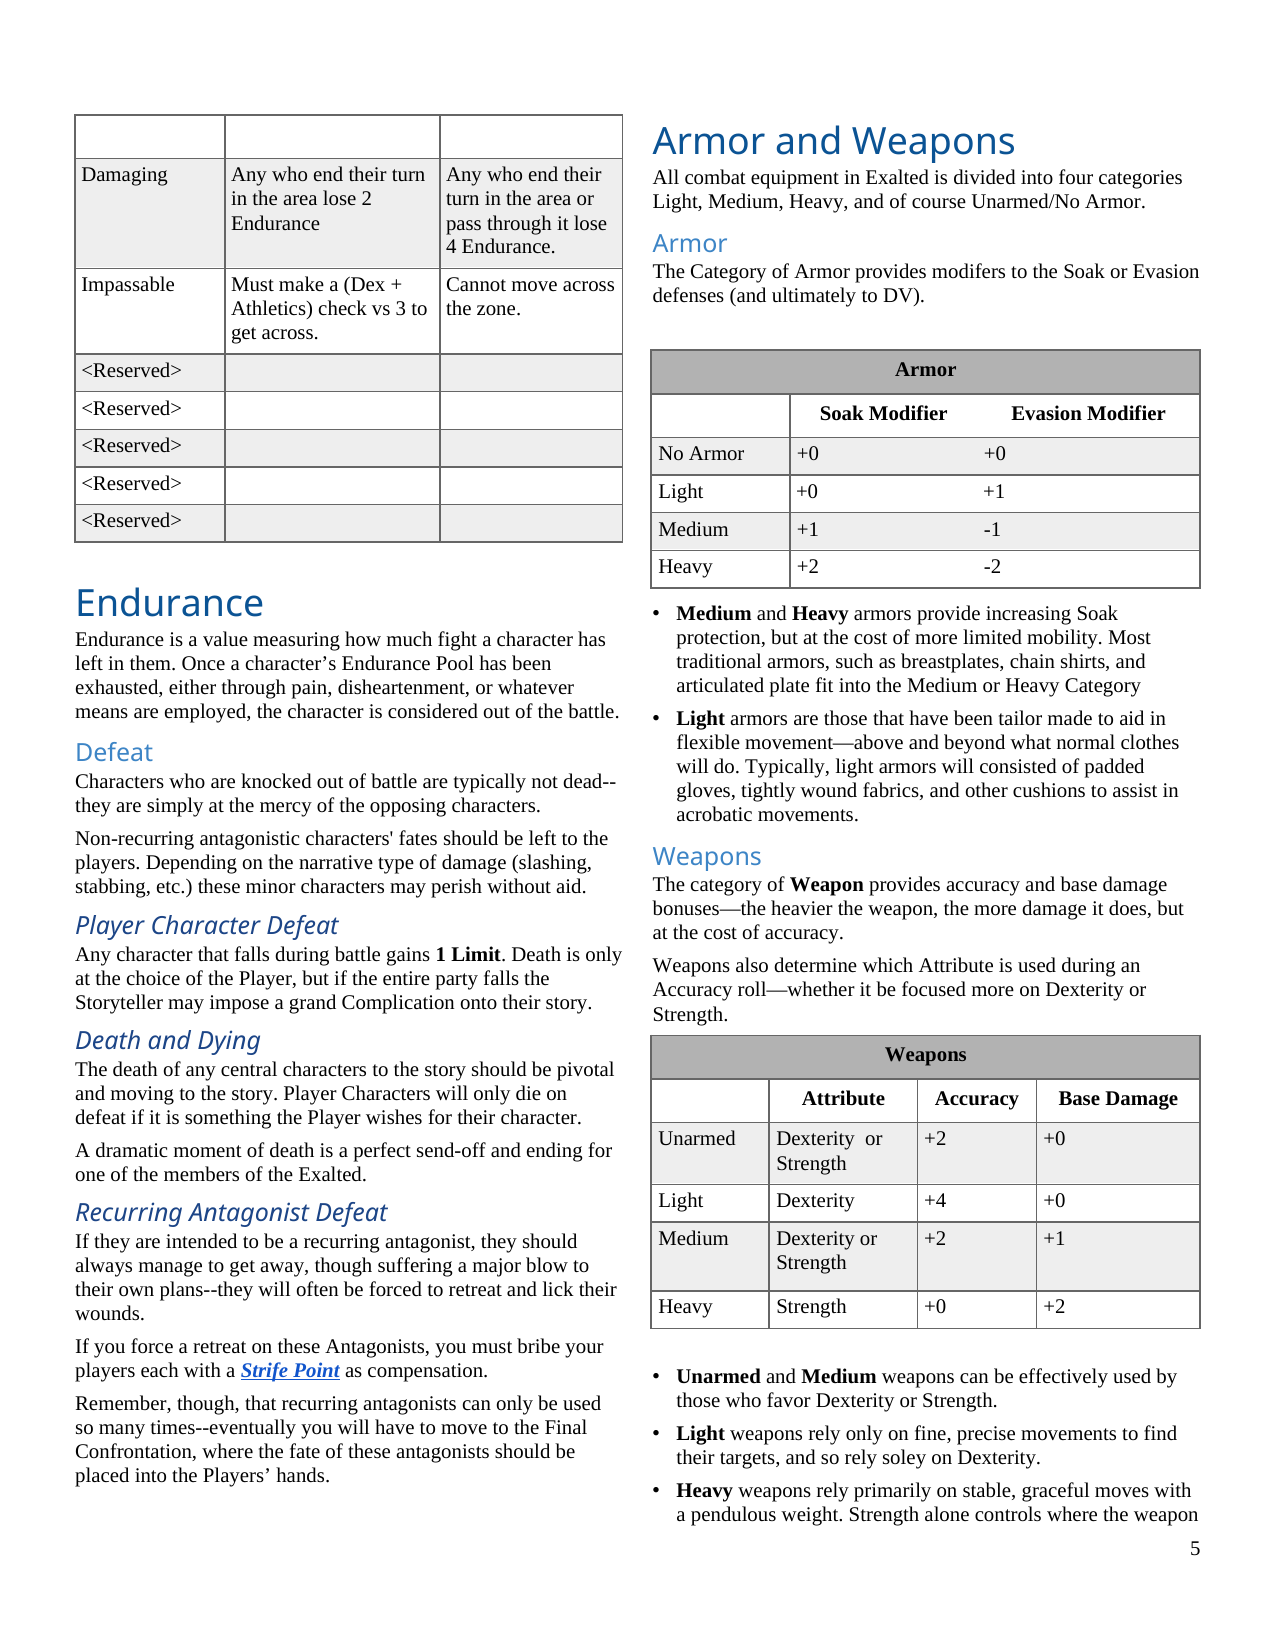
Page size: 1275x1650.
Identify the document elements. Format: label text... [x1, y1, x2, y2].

table_cell Damaging [76, 159, 224, 267]
subtitle Armor and Weapons [652, 114, 1200, 165]
subtitle Weapons [652, 838, 1200, 872]
table_cell [652, 1080, 768, 1122]
text All combat equipment in Exalted is divided into four categories Light, Medium, Heavy, and of course Unarmed/No Armor. [652, 165, 1200, 213]
table_cell +1 [977, 476, 1199, 512]
subtitle Defeat [75, 735, 622, 769]
table_cell <Reserved> [76, 355, 224, 391]
table_cell -1 [977, 513, 1199, 549]
table_header Armor [652, 351, 1199, 393]
table_cell Base Damage [1037, 1080, 1199, 1122]
text Characters who are knocked out of battle are typically not dead--they are simply at the mercy of the opposing characters. [75, 769, 622, 817]
table_cell -2 [977, 551, 1199, 587]
table_cell +1 [1037, 1223, 1199, 1290]
table_cell <Reserved> [76, 392, 224, 428]
table_cell [226, 468, 439, 504]
table_cell +4 [918, 1185, 1036, 1221]
table_cell <Reserved> [76, 505, 224, 541]
table_cell Medium [652, 513, 789, 549]
table_cell +2 [918, 1123, 1036, 1183]
table_cell +0 [1037, 1185, 1199, 1221]
table_cell [441, 468, 622, 504]
table_cell [441, 430, 622, 466]
list Unarmed and Medium weapons can be effectively used by those who favor Dexterity or Strength. [652, 1363, 1200, 1412]
table_cell [226, 392, 439, 428]
table_cell Impassable [76, 269, 224, 353]
table_cell <Reserved> [76, 468, 224, 504]
table_cell +0 [977, 438, 1199, 474]
text The death of any central characters to the story should be pivotal and moving to the story. Player Characters will only die on defeat if it is something the Player wishes for their character. [75, 1057, 622, 1129]
list Heavy weapons rely primarily on stable, graceful moves with a pendulous weight. Strength alone controls where the weapon [652, 1478, 1200, 1526]
list Light weapons rely only on fine, precise movements to find their targets, and so rely soley on Dexterity. [652, 1421, 1200, 1469]
table_cell +0 [791, 476, 977, 512]
table_cell +2 [1037, 1292, 1199, 1327]
table_cell [226, 116, 439, 158]
subtitle Death and Dying [75, 1023, 622, 1057]
table_cell Light [652, 476, 789, 512]
table_cell Any who end their turn in the area or pass through it lose 4 Endurance. [441, 159, 622, 267]
table_cell <Reserved> [76, 430, 224, 466]
table_cell [226, 430, 439, 466]
table_cell +2 [918, 1223, 1036, 1290]
table_header Weapons [652, 1036, 1199, 1078]
text The category of Weapon provides accuracy and base damage bonuses—the heavier the weapon, the more damage it does, but at the cost of accuracy. [652, 872, 1200, 944]
table_cell Light [652, 1185, 768, 1221]
table_cell Must make a (Dex + Athletics) check vs 3 to get across. [226, 269, 439, 353]
table_cell [226, 355, 439, 391]
list Light armors are those that have been tailor made to aid in flexible movement—above and beyond what normal clothes will do. Typically, light armors will consisted of padded gloves, tightly wound fabrics, and other cushions to assist in acrobatic movements. [652, 706, 1200, 826]
table_cell Soak Modifier [791, 395, 977, 437]
text A dramatic moment of death is a perfect send-off and ending for one of the members of the Exalted. [75, 1138, 622, 1186]
text Endurance is a value measuring how much fight a character has left in them. Once a character’s Endurance Pool has been exhausted, either through pain, disheartenment, or whatever means are employed, the character is considered out of the battle. [75, 627, 622, 723]
table_cell Dexterity or Strength [770, 1123, 917, 1183]
table_cell Dexterity or Strength [770, 1223, 917, 1290]
text If they are intended to be a recurring antagonist, they should always manage to get away, though suffering a major blow to their own plans--they will often be forced to retreat and lick their wounds. [75, 1229, 622, 1325]
table_cell Heavy [652, 1292, 768, 1327]
table_cell Dexterity [770, 1185, 917, 1221]
table_cell Any who end their turn in the area lose 2 Endurance [226, 159, 439, 267]
table_cell +0 [1037, 1123, 1199, 1183]
table_cell Accuracy [918, 1080, 1036, 1122]
table_cell [76, 116, 224, 158]
table_cell +2 [791, 551, 977, 587]
table_cell [441, 116, 622, 158]
table_cell [441, 505, 622, 541]
table_cell Strength [770, 1292, 917, 1327]
text Weapons also determine which Attribute is used during an Accuracy roll—whether it be focused more on Dexterity or Strength. [652, 953, 1200, 1026]
list Medium and Heavy armors provide increasing Soak protection, but at the cost of more limited mobility. Most traditional armors, such as breastplates, chain shirts, and articulated plate fit into the Medium or Heavy Category [652, 601, 1200, 697]
table_cell [652, 395, 789, 437]
table_cell [226, 505, 439, 541]
table_cell Heavy [652, 551, 789, 587]
text The Category of Armor provides modifers to the Soak or Evasion defenses (and ultimately to DV). [652, 259, 1200, 307]
text Non-recurring antagonistic characters' fates should be left to the players. Depending on the narrative type of damage (slashing, stabbing, etc.) these minor characters may perish without aid. [75, 826, 622, 898]
subtitle Armor [652, 225, 1200, 259]
table_cell +1 [791, 513, 977, 549]
table_cell [441, 355, 622, 391]
table_cell +0 [918, 1292, 1036, 1327]
subtitle Player Character Defeat [75, 907, 622, 941]
table_cell Unarmed [652, 1123, 768, 1183]
subtitle Recurring Antagonist Defeat [75, 1195, 622, 1229]
subtitle Endurance [75, 576, 622, 627]
table_cell Medium [652, 1223, 768, 1290]
text If you force a retreat on these Antagonists, you must bribe your players each with a Strife Point as compensation. [75, 1334, 622, 1382]
table_cell +0 [791, 438, 977, 474]
text Remember, though, that recurring antagonists can only be used so many times--eventually you will have to move to the Final Confrontation, where the fate of these antagonists should be placed into the Players’ hands. [75, 1391, 622, 1487]
table_cell [441, 392, 622, 428]
table_cell Evasion Modifier [977, 395, 1199, 437]
table_cell Attribute [770, 1080, 917, 1122]
table_cell Cannot move across the zone. [441, 269, 622, 353]
table_cell No Armor [652, 438, 789, 474]
text Any character that falls during battle gains 1 Limit. Death is only at the choice of the Player, but if the entire party falls the Storyteller may impose a grand Complication onto their story. [75, 941, 622, 1014]
